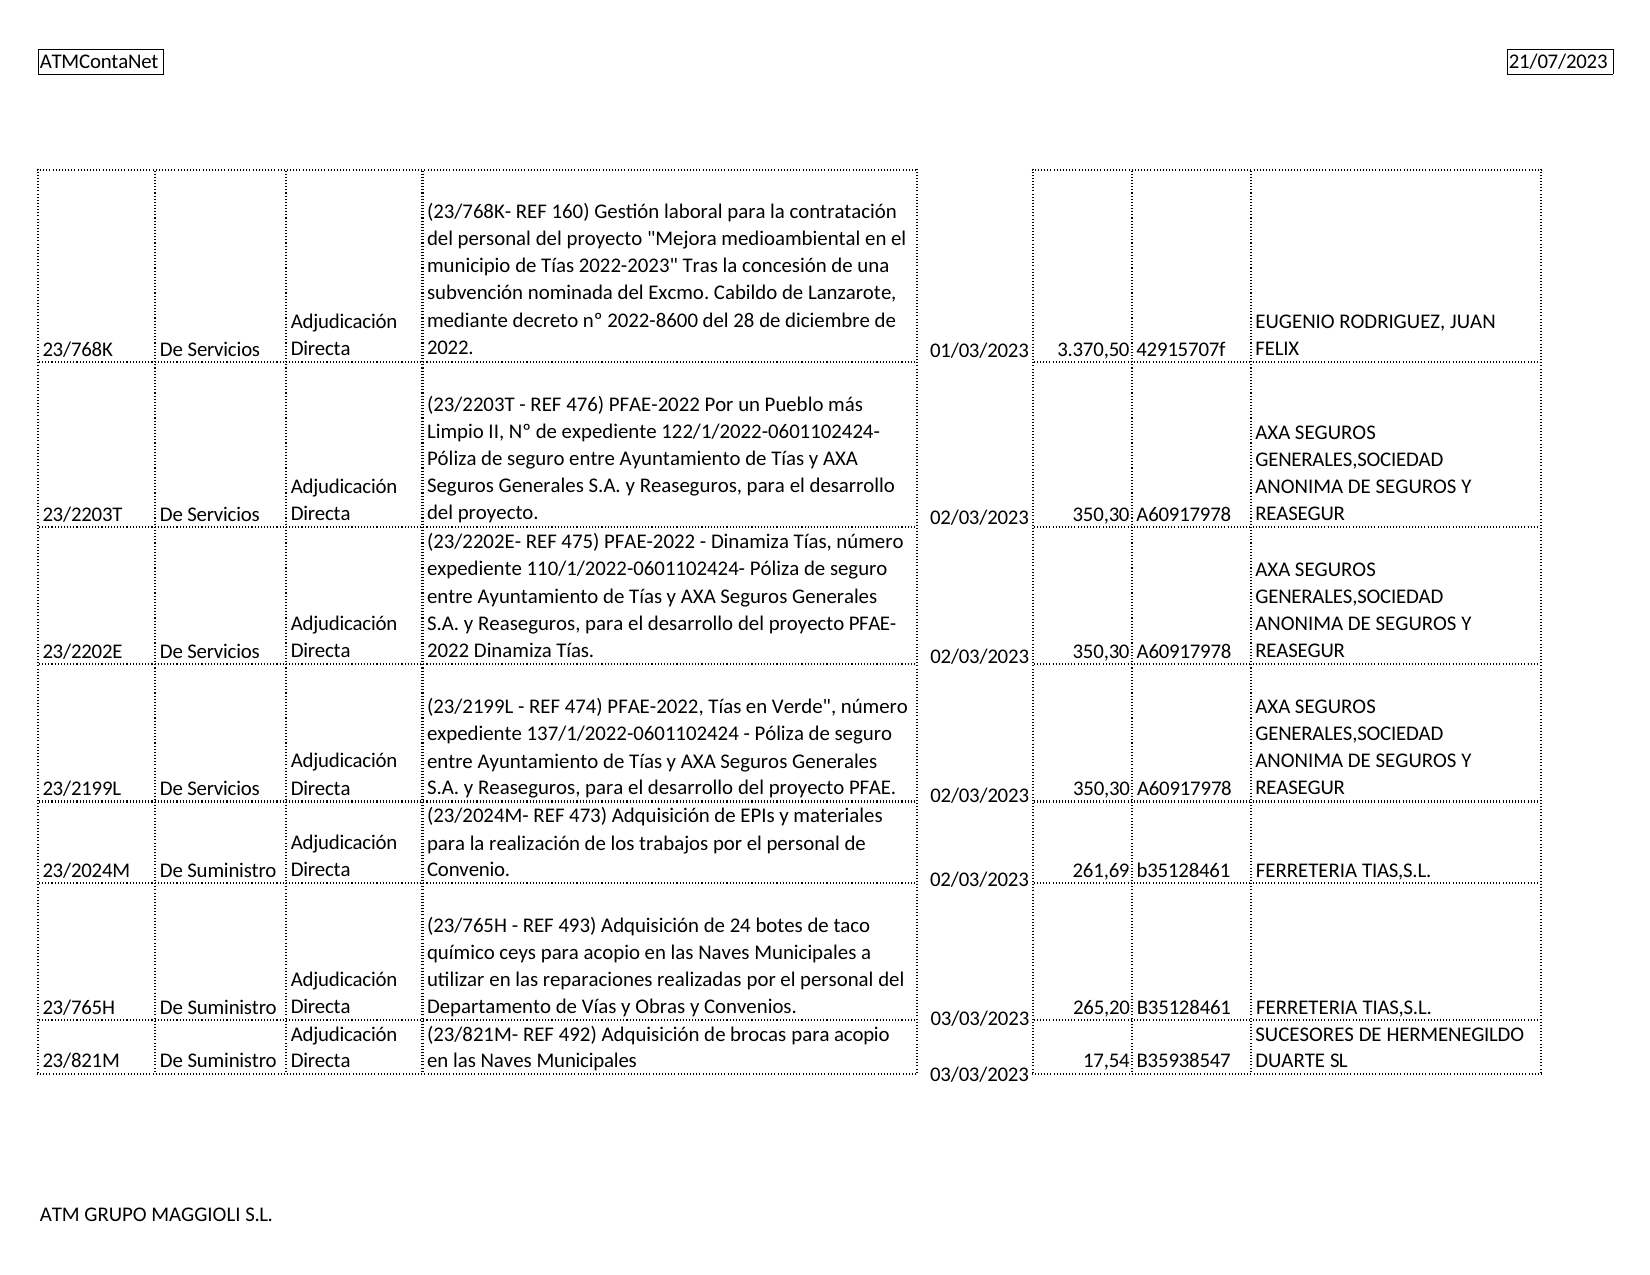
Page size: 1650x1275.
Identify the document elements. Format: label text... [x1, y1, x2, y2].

text 42915707f [1136, 337, 1249, 361]
text DUARTE SL [1255, 1049, 1540, 1073]
text 23/2199L [42, 776, 154, 800]
text 350,30 [1034, 639, 1129, 663]
text Adjudicación Directa [291, 965, 421, 1019]
text AXA SEGUROS GENERALES,SOCIEDAD ANONIMA DE SEGUROS Y REASEGUR [1255, 691, 1525, 800]
text B35938547 [1136, 1049, 1249, 1073]
text Convenio. [427, 857, 916, 881]
text 17,54 [1034, 1049, 1129, 1073]
text De Suministro [159, 858, 285, 882]
text Adjudicación [291, 1021, 421, 1046]
text Adjudicación Directa [291, 609, 421, 663]
text 23/768K [42, 337, 154, 361]
text De Suministro [159, 1049, 285, 1073]
text S.A. y Reaseguros, para el desarrollo del proyecto PFAE- [427, 611, 916, 636]
text 23/2203T [42, 502, 154, 526]
text FERRETERIA TIAS,S.L. [1256, 858, 1540, 882]
text Directa [291, 1049, 421, 1073]
text 03/03/2023 [928, 1005, 1032, 1031]
text b35128461 [1136, 858, 1249, 882]
text 23/765H [42, 995, 154, 1019]
text Adjudicación Directa [291, 827, 421, 882]
text 261,69 [1034, 858, 1129, 882]
text 02/03/2023 [928, 782, 1031, 808]
text 265,20 [1034, 995, 1130, 1019]
text SUCESORES DE HERMENEGILDO [1255, 1021, 1540, 1046]
text Adjudicación Directa [291, 472, 421, 526]
text 02/03/2023 [927, 866, 1031, 891]
text 23/821M [42, 1049, 154, 1073]
text De Servicios [159, 502, 285, 526]
text De Servicios [159, 776, 285, 800]
text 3.370,50 [1034, 337, 1129, 361]
text Adjudicación Directa [291, 746, 421, 800]
text (23/765H - REF 493) Adquisición de 24 botes de taco químico ceys para acopio en las Naves Municipales a utilizar en las reparaciones realizadas por el personal del Departamento de Vías y Obras y Convenios. [427, 910, 916, 1018]
text (23/821M- REF 492) Adquisición de brocas para acopio [427, 1021, 916, 1046]
text 03/03/2023 [927, 1061, 1031, 1086]
text 02/03/2023 [928, 643, 1031, 669]
text De Suministro [159, 995, 285, 1019]
text 2022 Dinamiza Tías. [427, 638, 916, 662]
text 350,30 [1034, 776, 1130, 800]
text FERRETERIA TIAS,S.L. [1256, 995, 1540, 1019]
text De Servicios [159, 337, 285, 361]
text A60917978 [1137, 776, 1249, 800]
text (23/2199L - REF 474) PFAE-2022, Tías en Verde", número expediente 137/1/2022-0601102424 - Póliza de seguro entre Ayuntamiento de Tías y AXA Seguros Generales [427, 693, 916, 773]
text A60917978 [1136, 502, 1249, 526]
text S.A. y Reaseguros, para el desarrollo del proyecto PFAE. [427, 776, 916, 799]
text A60917978 [1136, 639, 1249, 663]
text AXA SEGUROS GENERALES,SOCIEDAD ANONIMA DE SEGUROS Y REASEGUR [1255, 417, 1525, 526]
text (23/768K- REF 160) Gestión laboral para la contratación del personal del proyecto "Mejora medioambiental en el municipio de Tías 2022-2023" Tras la concesión de una subvención nominada del Excmo. Cabildo de Lanzarote, mediante decreto nº 2022-8600 del 28 de diciembre de 2022. [427, 197, 916, 359]
text 02/03/2023 [927, 504, 1031, 529]
text (23/2202E- REF 475) PFAE-2022 - Dinamiza Tías, número expediente 110/1/2022-0601102424- Póliza de seguro entre Ayuntamiento de Tías y AXA Seguros Generales [427, 528, 916, 608]
text (23/2024M- REF 473) Adquisición de EPIs y materiales para la realización de los trabajos por el personal de [427, 802, 916, 855]
text EUGENIO RODRIGUEZ, JUAN FELIX [1255, 307, 1525, 361]
text AXA SEGUROS GENERALES,SOCIEDAD ANONIMA DE SEGUROS Y REASEGUR [1255, 554, 1525, 663]
text 350,30 [1034, 502, 1129, 526]
text Adjudicación Directa [291, 307, 421, 361]
text en las Naves Municipales [427, 1049, 916, 1073]
text B35128461 [1137, 995, 1249, 1019]
text De Servicios [159, 639, 285, 663]
text 01/03/2023 [927, 337, 1031, 362]
text (23/2203T - REF 476) PFAE-2022 Por un Pueblo más Limpio II, Nº de expediente 122/1/2022-0601102424- Póliza de seguro entre Ayuntamiento de Tías y AXA Seguros Generales S.A. y Reaseguros, para el desarrollo del proyecto. [427, 389, 916, 525]
text 23/2202E [42, 639, 154, 663]
text 23/2024M [42, 858, 154, 882]
